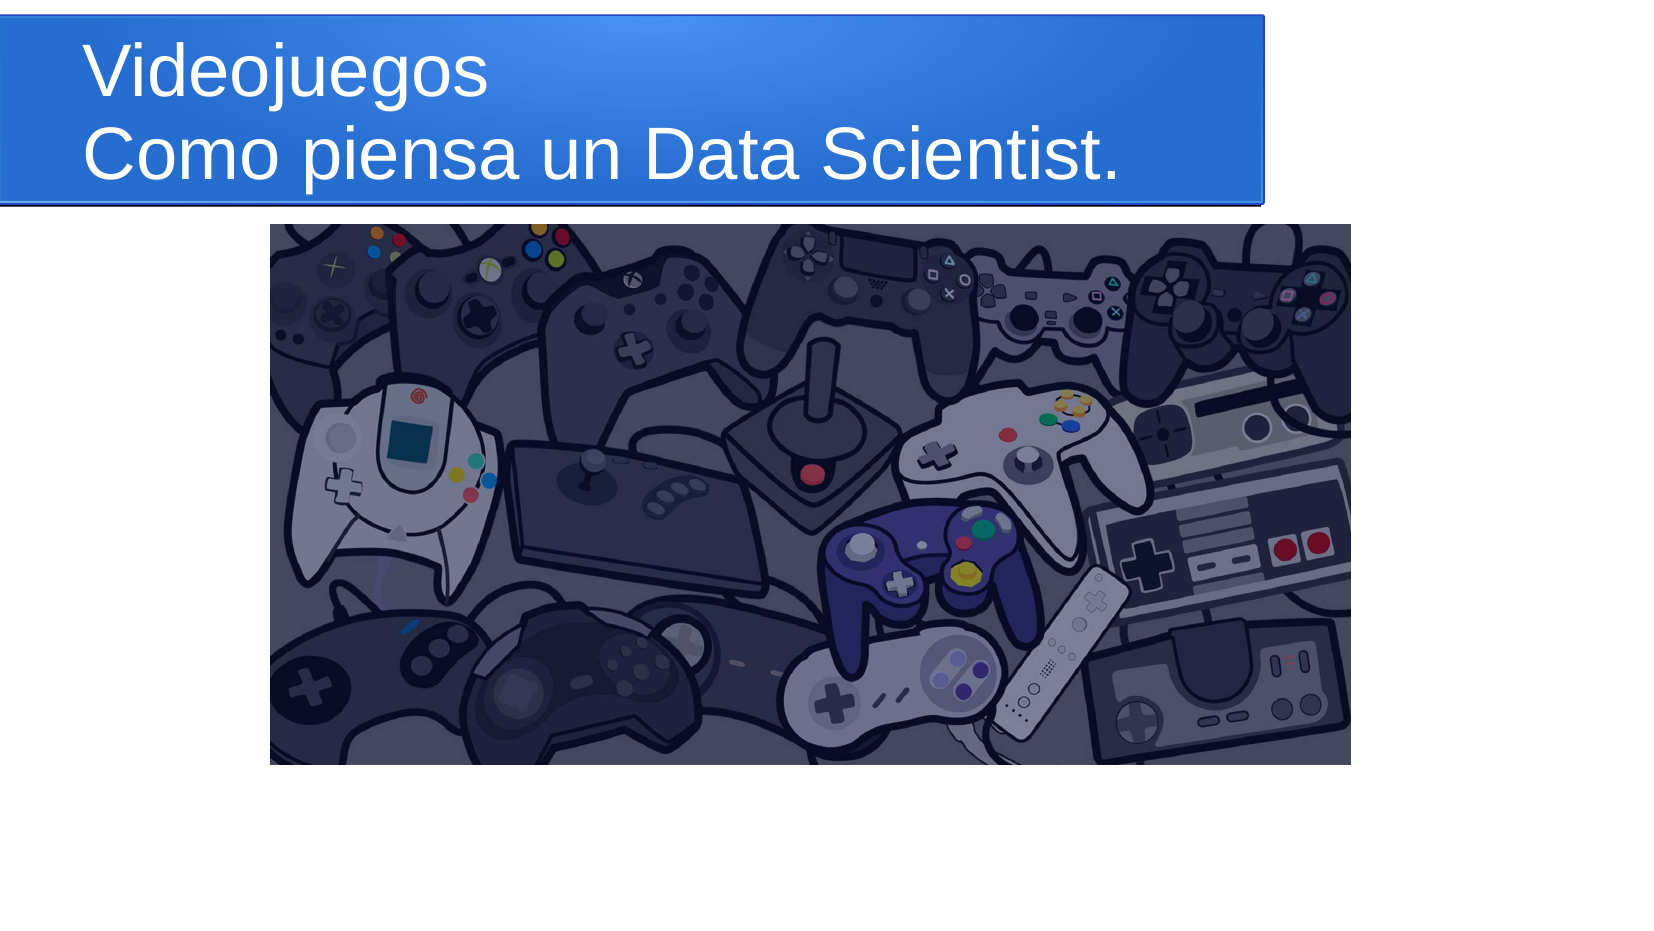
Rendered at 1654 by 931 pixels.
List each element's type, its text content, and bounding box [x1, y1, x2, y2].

picture [270, 224, 1351, 765]
title Videojuegos Como piensa un Data Scientist. [82, 29, 1235, 196]
